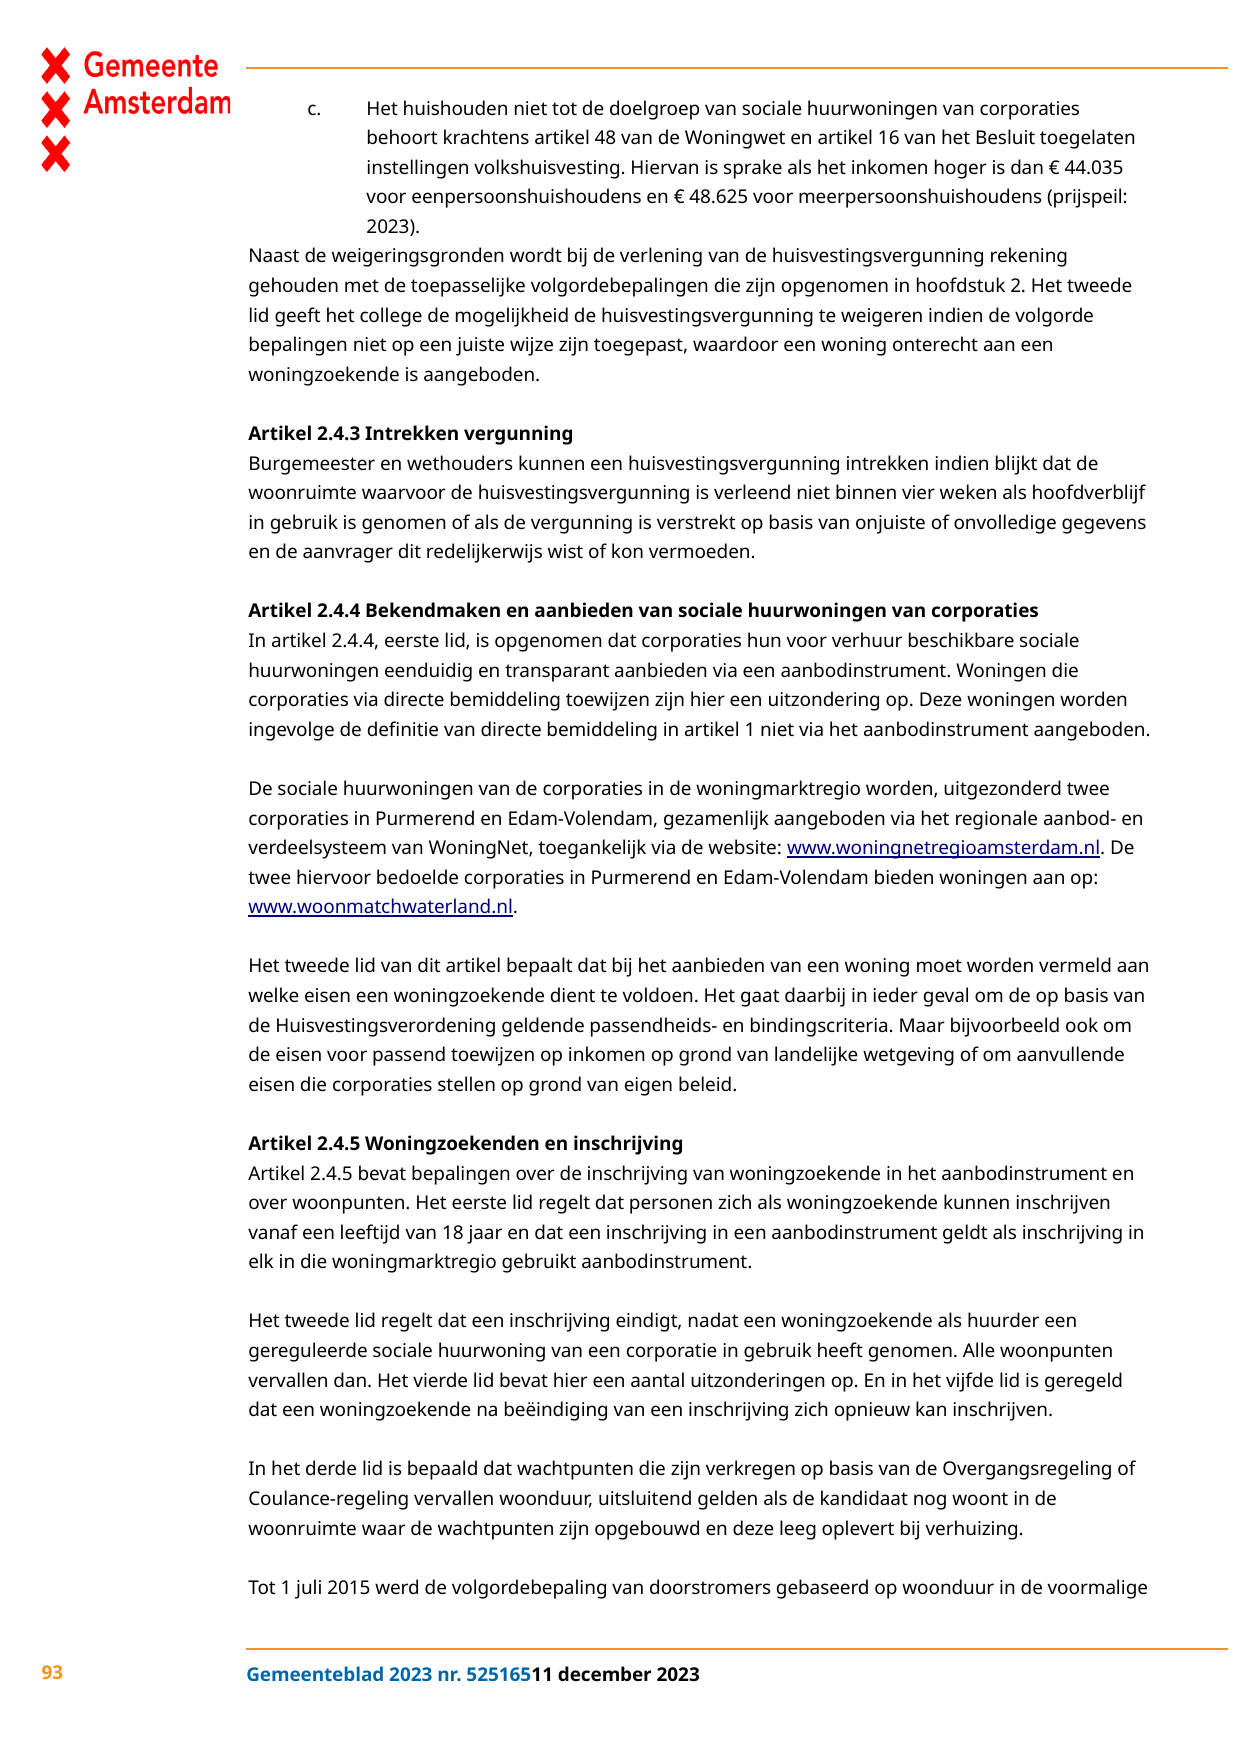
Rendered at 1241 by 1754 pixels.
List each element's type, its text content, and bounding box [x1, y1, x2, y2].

text Tot 1 juli 2015 werd de volgordebepaling van doorstromers gebaseerd op woonduur in de voormalige [248, 1574, 1152, 1600]
list Het huishouden niet tot de doelgroep van sociale huurwoningen van corporaties behoort krachtens artikel 48 van de Woningwet en artikel 16 van het Besluit toegelaten instellingen volkshuisvesting. Hiervan is sprake als het inkomen hoger is dan € 44.035 voor eenpersoonshuishoudens en € 48.625 voor meerpersoonshuishoudens (prijspeil: 2023). [307, 95, 1152, 239]
picture [41, 47, 231, 172]
text Artikel 2.4.5 bevat bepalingen over de inschrijving van woningzoekende in het aanbodinstrument en over woonpunten. Het eerste lid regelt dat personen zich als woningzoekende kunnen inschrijven vanaf een leeftijd van 18 jaar en dat een inschrijving in een aanbodinstrument geldt als inschrijving in elk in die woningmarktregio gebruikt aanbodinstrument. [248, 1160, 1152, 1274]
text De sociale huurwoningen van de corporaties in de woningmarktregio worden, uitgezonderd twee corporaties in Purmerend en Edam-Volendam, gezamenlijk aangeboden via het regionale aanbod- en verdeelsysteem van WoningNet, toegankelijk via de website: www.woningnetregioamsterdam.nl. De twee hiervoor bedoelde corporaties in Purmerend en Edam-Volendam bieden woningen aan op: www.woonmatchwaterland.nl. [248, 775, 1152, 919]
text Artikel 2.4.3 Intrekken vergunning [248, 420, 1152, 446]
text In het derde lid is bepaald dat wachtpunten die zijn verkregen op basis van de Overgangsregeling of Coulance-regeling vervallen woonduur, uitsluitend gelden als de kandidaat nog woont in de woonruimte waar de wachtpunten zijn opgebouwd en deze leeg oplevert bij verhuizing. [248, 1456, 1152, 1541]
text Het tweede lid regelt dat een inschrijving eindigt, nadat een woningzoekende als huurder een gereguleerde sociale huurwoning van een corporatie in gebruik heeft genomen. Alle woonpunten vervallen dan. Het vierde lid bevat hier een aantal uitzonderingen op. En in het vijfde lid is geregeld dat een woningzoekende na beëindiging van een inschrijving zich opnieuw kan inschrijven. [248, 1308, 1152, 1422]
text In artikel 2.4.4, eerste lid, is opgenomen dat corporaties hun voor verhuur beschikbare sociale huurwoningen eenduidig en transparant aanbieden via een aanbodinstrument. Woningen die corporaties via directe bemiddeling toewijzen zijn hier een uitzondering op. Deze woningen worden ingevolge de definitie van directe bemiddeling in artikel 1 niet via het aanbodinstrument aangeboden. [248, 627, 1152, 742]
text Naast de weigeringsgronden wordt bij de verlening van de huisvestingsvergunning rekening gehouden met de toepasselijke volgordebepalingen die zijn opgenomen in hoofdstuk 2. Het tweede lid geeft het college de mogelijkheid de huisvestingsvergunning te weigeren indien de volgorde bepalingen niet op een juiste wijze zijn toegepast, waardoor een woning onterecht aan een woningzoekende is aangeboden. [248, 243, 1152, 387]
text Het tweede lid van dit artikel bepaalt dat bij het aanbieden van een woning moet worden vermeld aan welke eisen een woningzoekende dient te voldoen. Het gaat daarbij in ieder geval om de op basis van de Huisvestingsverordening geldende passendheids- en bindingscriteria. Maar bijvoorbeeld ook om de eisen voor passend toewijzen op inkomen op grond van landelijke wetgeving of om aanvullende eisen die corporaties stellen op grond van eigen beleid. [248, 953, 1152, 1097]
text Artikel 2.4.4 Bekendmaken en aanbieden van sociale huurwoningen van corporaties [248, 598, 1152, 623]
text Artikel 2.4.5 Woningzoekenden en inschrijving [248, 1130, 1152, 1156]
text Burgemeester en wethouders kunnen een huisvestingsvergunning intrekken indien blijkt dat de woonruimte waarvoor de huisvestingsvergunning is verleend niet binnen vier weken als hoofdverblijf in gebruik is genomen of als de vergunning is verstrekt op basis van onjuiste of onvolledige gegevens en de aanvrager dit redelijkerwijs wist of kon vermoeden. [248, 450, 1152, 564]
